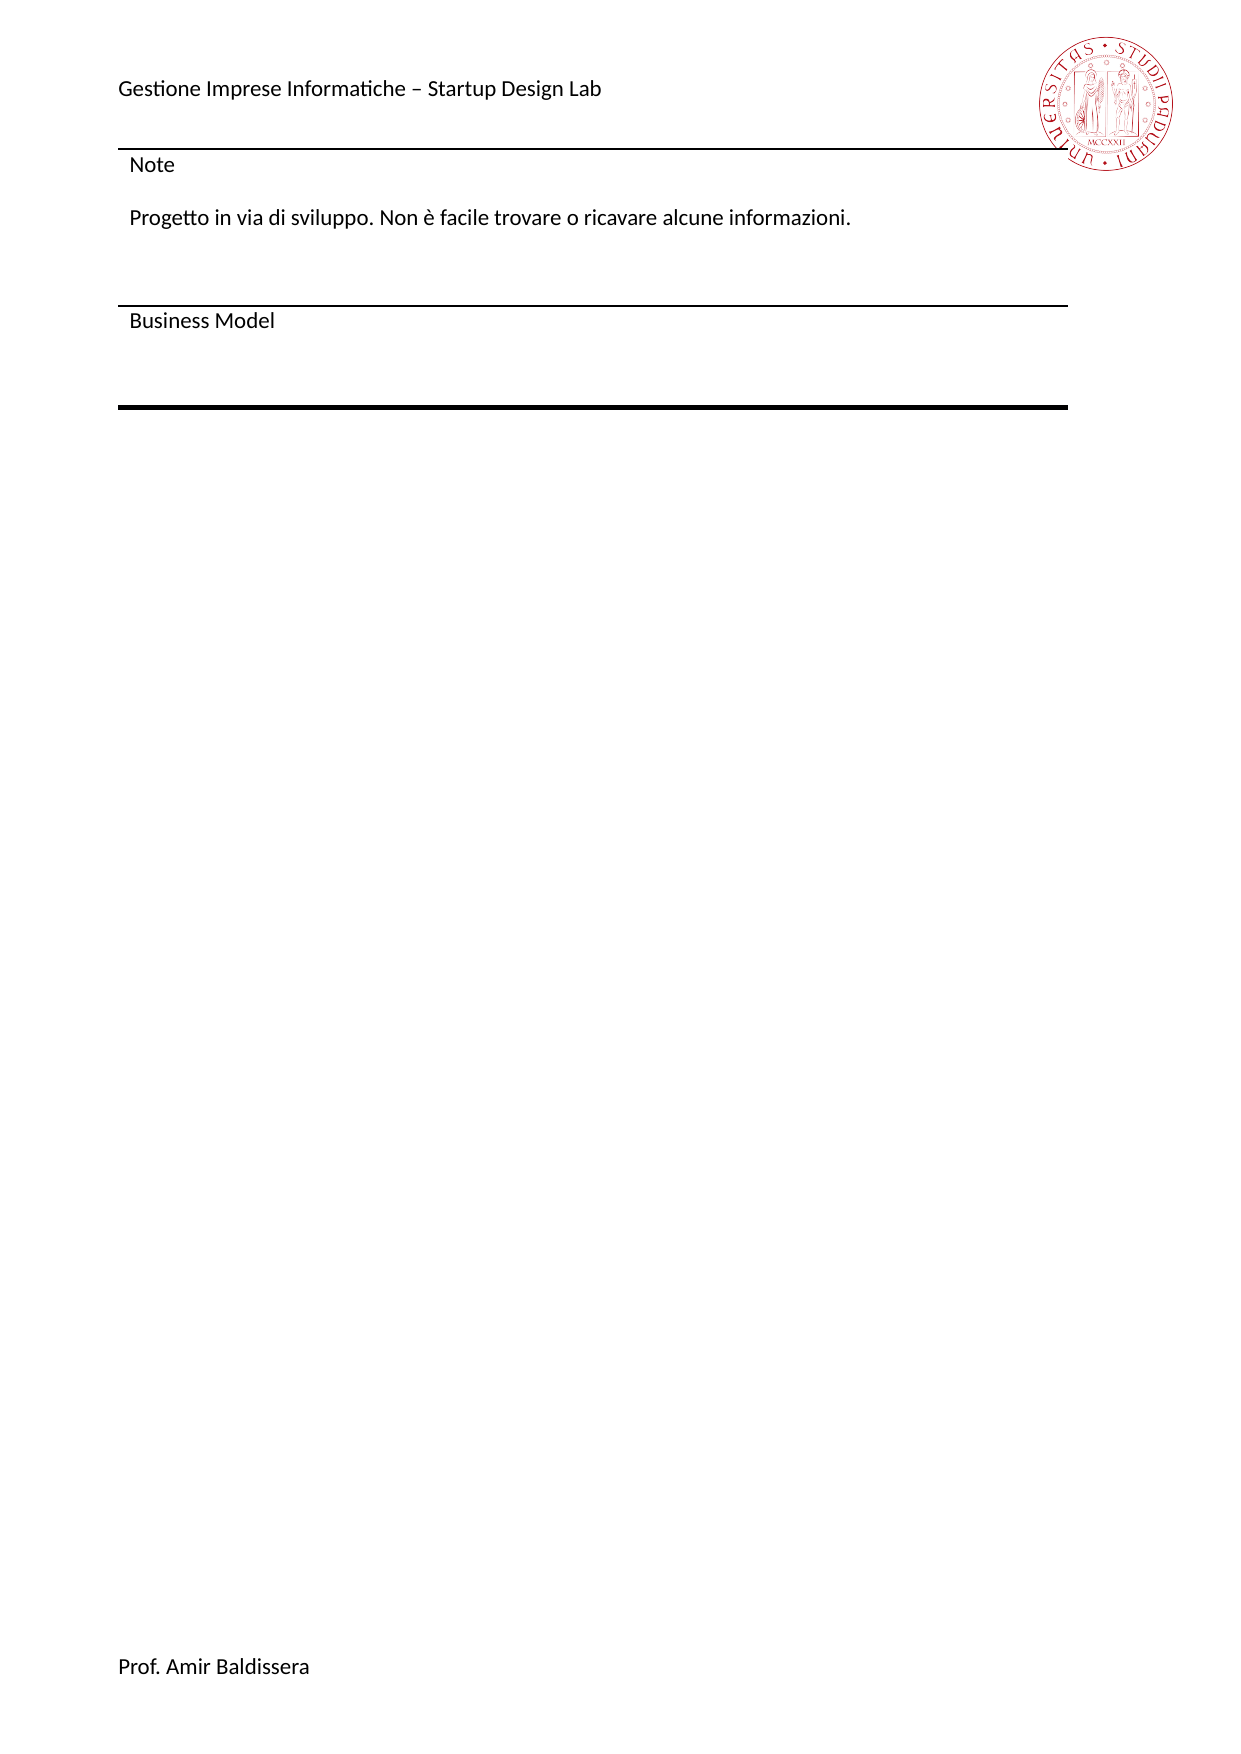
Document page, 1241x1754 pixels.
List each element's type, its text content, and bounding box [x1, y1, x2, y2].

table_cell Business Model [118, 307, 1068, 405]
picture [1038, 35, 1174, 172]
table_cell Note Progetto in via di sviluppo. Non è facile trovare o ricavare alcune informazioni. [118, 150, 1068, 304]
